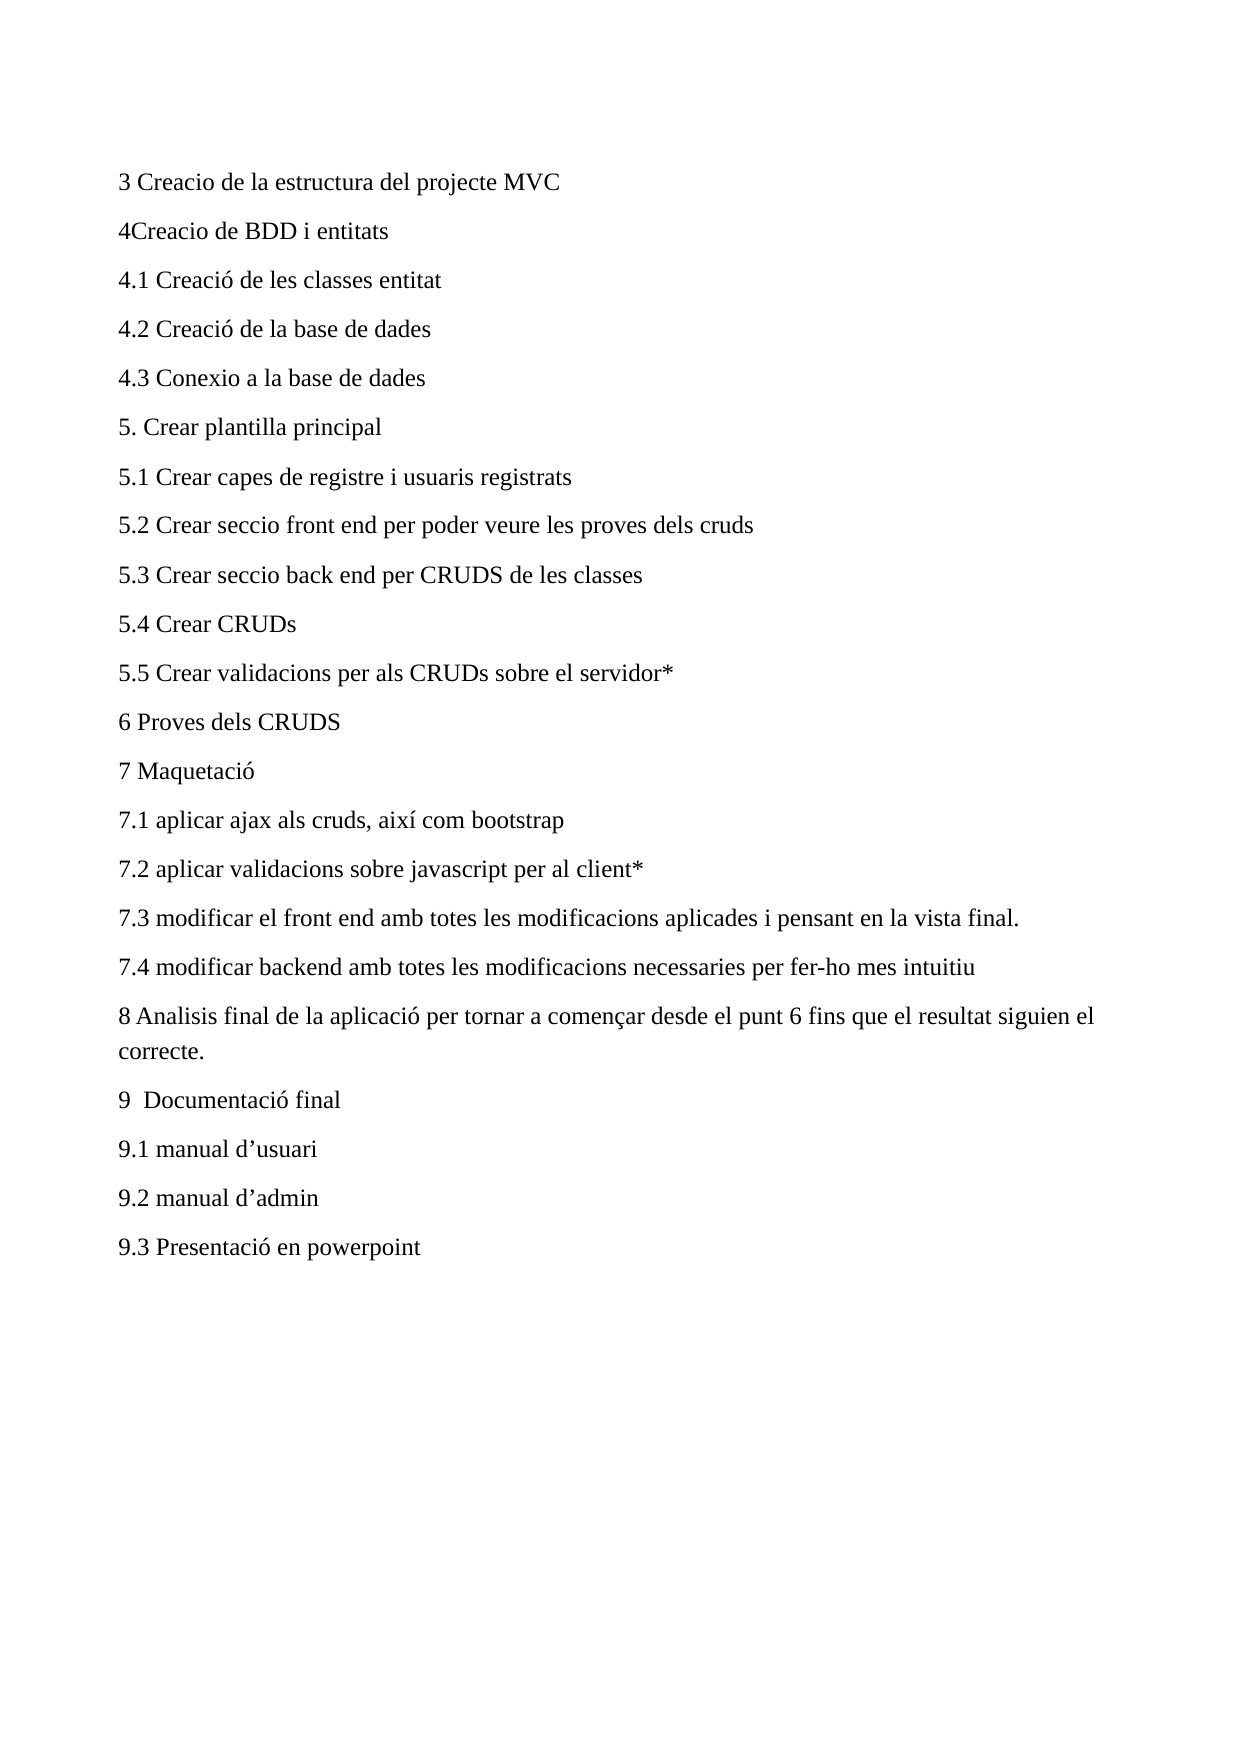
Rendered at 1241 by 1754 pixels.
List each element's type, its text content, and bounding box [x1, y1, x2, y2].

text 4Creacio de BDD i entitats [118, 216, 1122, 245]
text 3 Creacio de la estructura del projecte MVC [118, 167, 1122, 196]
text 9.2 manual d’admin [118, 1183, 1122, 1212]
text 4.3 Conexio a la base de dades [118, 363, 1122, 392]
text 5.5 Crear validacions per als CRUDs sobre el servidor* [118, 658, 1122, 687]
text 4.1 Creació de les classes entitat [118, 265, 1122, 294]
text 5.2 Crear seccio front end per poder veure les proves dels cruds [118, 511, 1122, 539]
text 5.3 Crear seccio back end per CRUDS de les classes [118, 560, 1122, 588]
text 7.2 aplicar validacions sobre javascript per al client* [118, 854, 1122, 883]
text 9.3 Presentació en powerpoint [118, 1232, 1122, 1261]
text 5. Crear plantilla principal [118, 412, 1122, 441]
text 8 Analisis final de la aplicació per tornar a començar desde el punt 6 fins que el resultat siguien el correcte. [118, 1001, 1122, 1064]
text 7 Maquetació [118, 756, 1122, 785]
text 6 Proves dels CRUDS [118, 707, 1122, 736]
text 5.1 Crear capes de registre i usuaris registrats [118, 462, 1122, 490]
text 9 Documentació final [118, 1085, 1122, 1113]
text 9.1 manual d’usuari [118, 1134, 1122, 1163]
text 7.3 modificar el front end amb totes les modificacions aplicades i pensant en la vista final. [118, 903, 1122, 932]
text 4.2 Creació de la base de dades [118, 314, 1122, 343]
text 7.4 modificar backend amb totes les modificacions necessaries per fer-ho mes intuitiu [118, 952, 1122, 981]
text 7.1 aplicar ajax als cruds, així com bootstrap [118, 805, 1122, 834]
text 5.4 Crear CRUDs [118, 609, 1122, 637]
